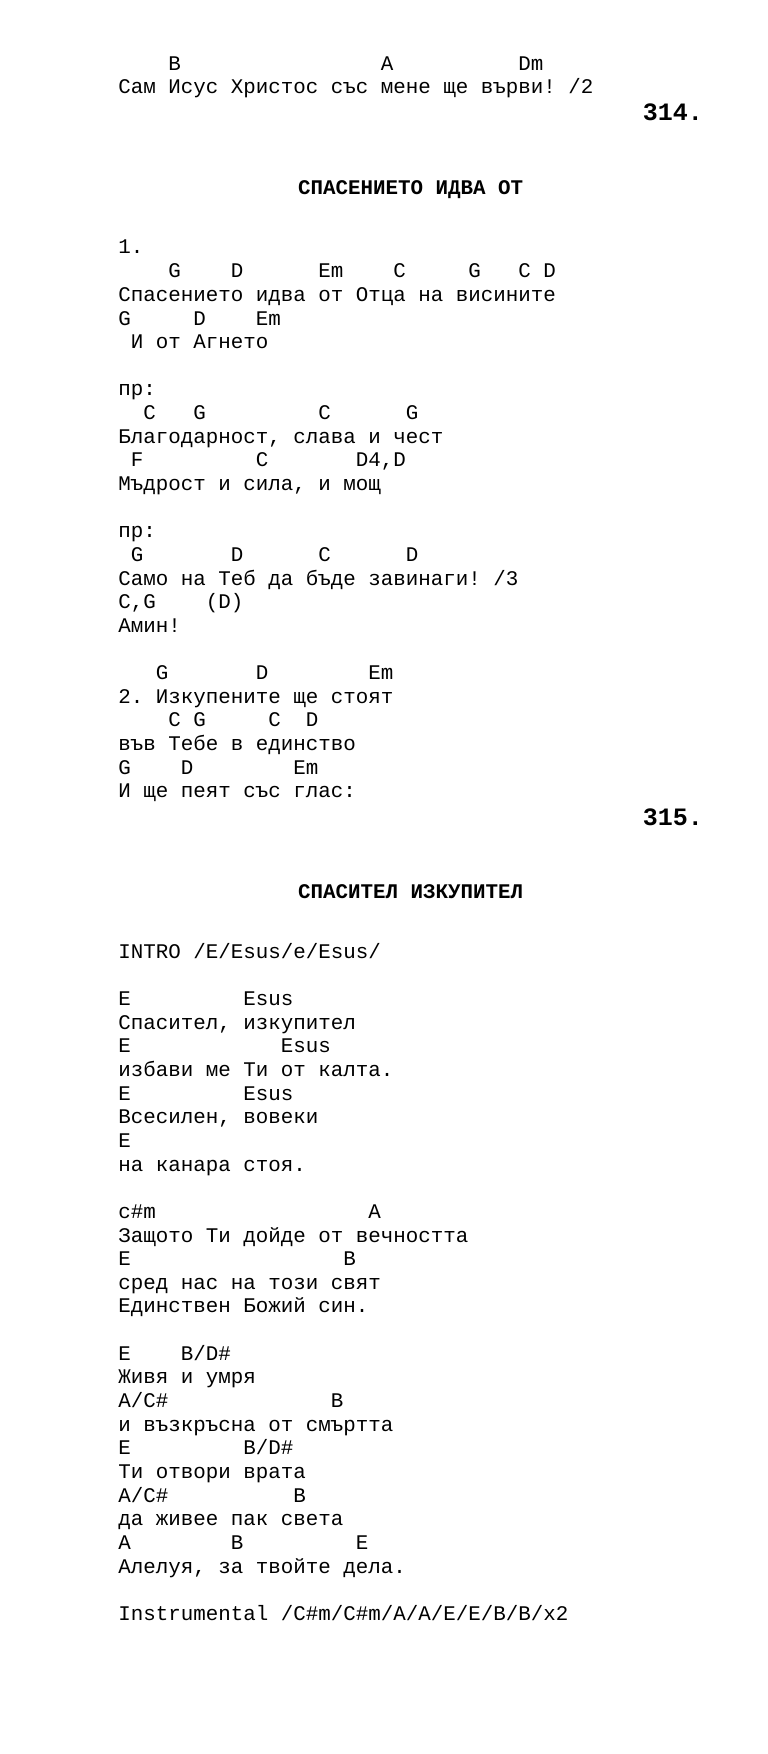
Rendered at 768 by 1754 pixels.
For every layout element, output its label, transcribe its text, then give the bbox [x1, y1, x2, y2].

text E [118, 1130, 702, 1154]
text E Esus [118, 988, 702, 1012]
text G D Em [118, 307, 702, 331]
text 1. [118, 237, 702, 260]
text Спасението идва от Отца на висините [118, 284, 702, 307]
subtitle СПАСИТЕЛ ИЗКУПИТЕЛ [118, 881, 702, 905]
text И от Агнето [118, 331, 702, 355]
text пр: [118, 520, 702, 544]
text B A Dm Сам Исус Христос със мене ще върви! /2 [118, 52, 702, 100]
text пр: [118, 378, 702, 402]
text Благодарност, слава и чест [118, 426, 702, 449]
text Мъдрост и сила, и мощ [118, 473, 702, 497]
subtitle СПАСЕНИЕТО ИДВА ОТ [118, 177, 702, 200]
text INTRO /E/Esus/e/Esus/ [118, 941, 702, 964]
text G D Em C G C D [118, 260, 702, 284]
text Instrumental /C#m/C#m/A/A/E/E/B/B/x2 [118, 1603, 702, 1627]
text избави ме Ти от калта. [118, 1059, 702, 1083]
text Алелуя, за твойте дела. [118, 1556, 702, 1579]
text на канара стоя. [118, 1154, 702, 1177]
text C G C G [118, 402, 702, 426]
text E B/D# [118, 1437, 702, 1461]
text да живее пак света [118, 1508, 702, 1532]
text F C D4,D [118, 449, 702, 473]
text A/C# B [118, 1485, 702, 1508]
text Защото Ти дойде от вечността [118, 1224, 702, 1248]
text Амин! [118, 615, 702, 638]
text G D C D [118, 544, 702, 568]
text и възкръсна от смъртта [118, 1414, 702, 1437]
text Ти отвори врата [118, 1461, 702, 1485]
text Спасител, изкупител [118, 1012, 702, 1035]
text G D Em 2. Изкупените ще стоят C G C D във Тебе в единство G D Em И ще пеят със глас: [118, 662, 702, 804]
text E B/D# [118, 1343, 702, 1366]
text A B E [118, 1532, 702, 1556]
text c#m A [118, 1201, 702, 1224]
text Живя и умря [118, 1366, 702, 1390]
text Единствен Божий син. [118, 1296, 702, 1319]
text Само на Теб да бъде завинаги! /3 [118, 568, 702, 591]
text A/C# B [118, 1390, 702, 1414]
text сред нас на този свят [118, 1272, 702, 1296]
text E Esus [118, 1083, 702, 1106]
text C,G (D) [118, 591, 702, 615]
text Всесилен, вовеки [118, 1106, 702, 1130]
text E Esus [118, 1035, 702, 1059]
text E B [118, 1248, 702, 1272]
